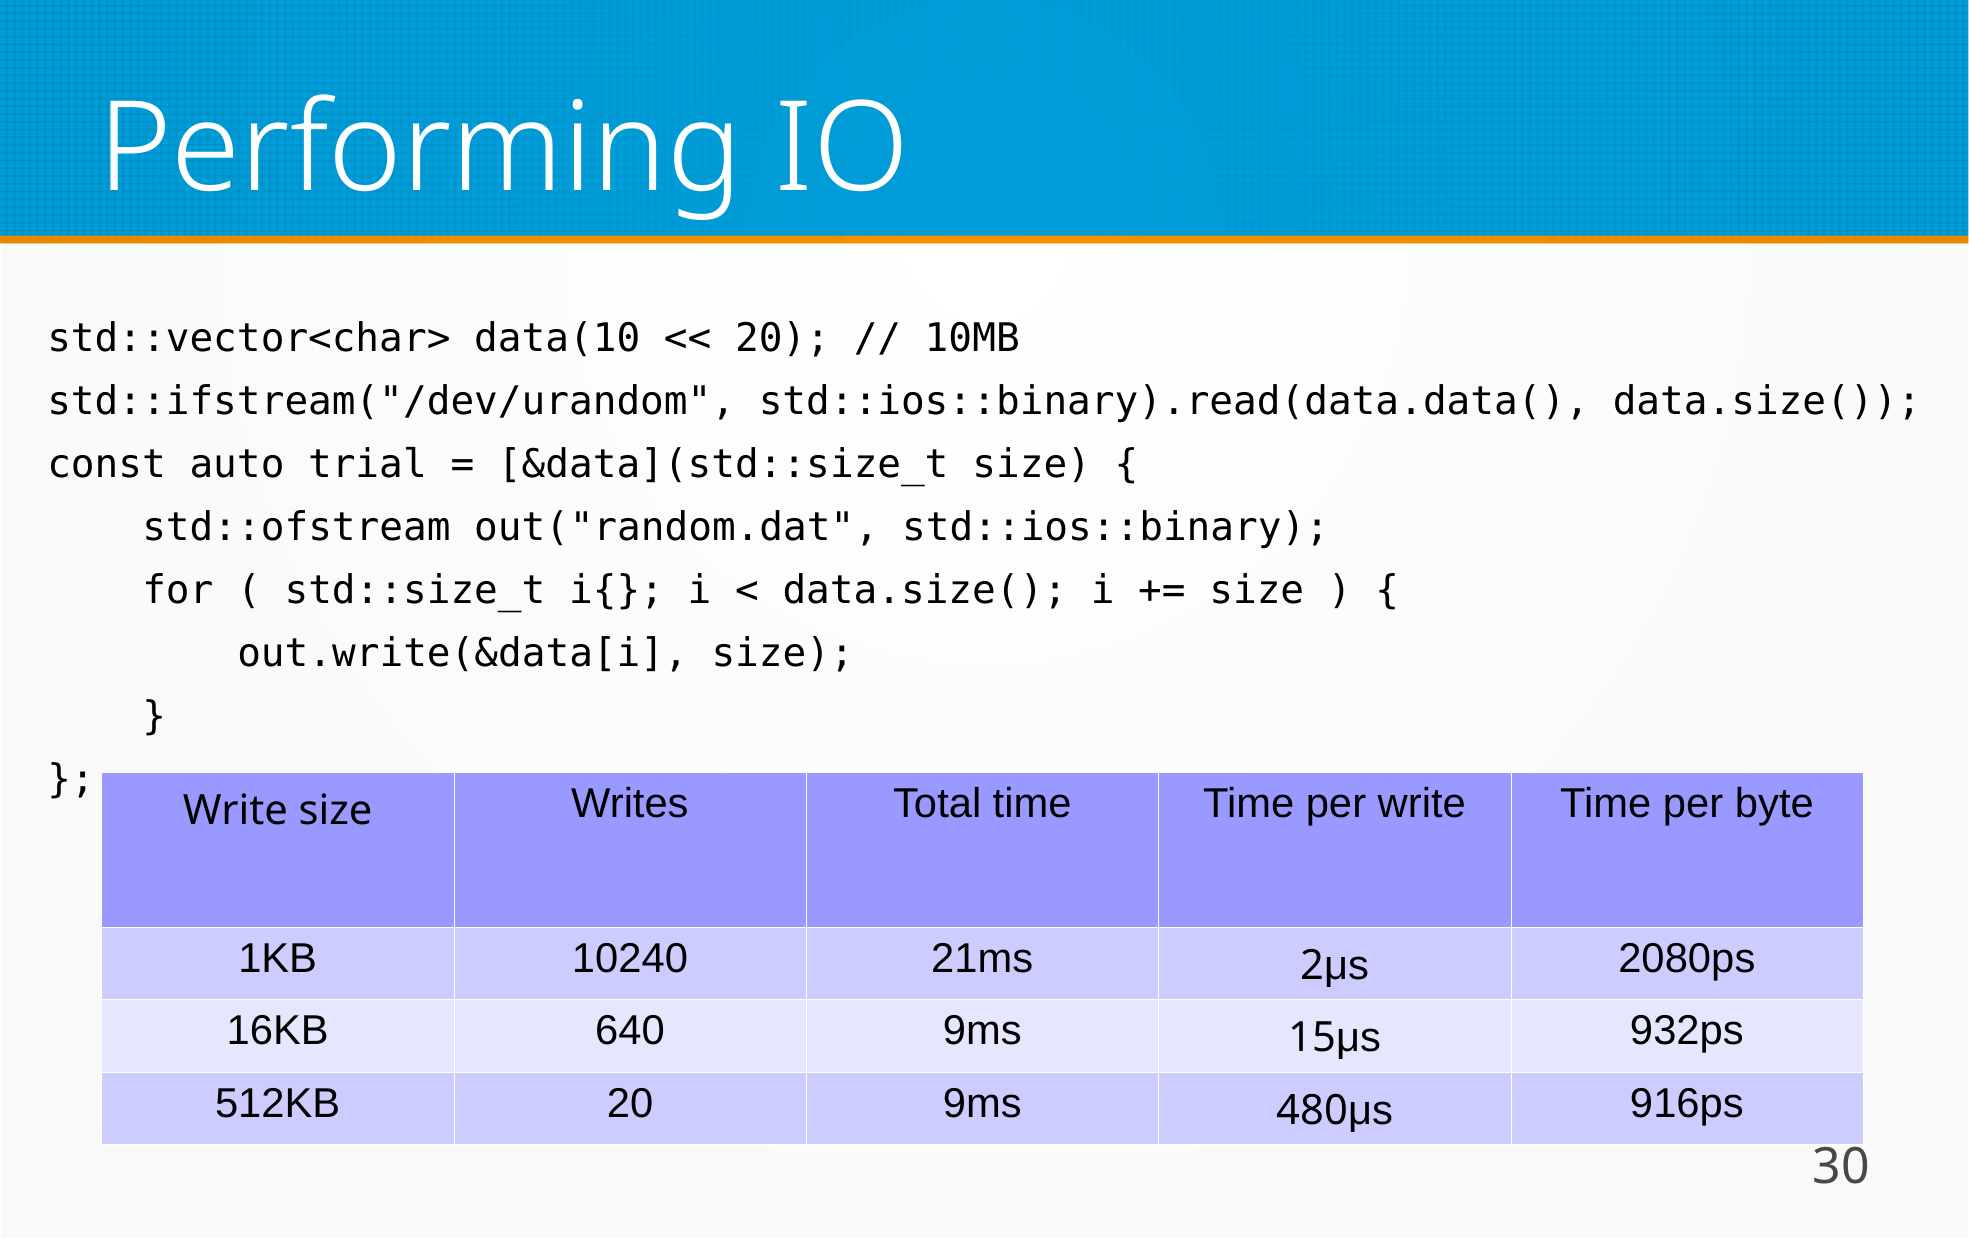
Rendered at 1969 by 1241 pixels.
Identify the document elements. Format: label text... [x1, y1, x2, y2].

table_header Time per write [1159, 773, 1511, 927]
title Performing IO [98, 19, 1870, 227]
table_cell 2μs [1159, 928, 1511, 999]
table_cell 21ms [807, 928, 1158, 999]
table_header Time per byte [1512, 773, 1863, 927]
picture [0, 236, 1969, 1241]
table_cell 932ps [1512, 1000, 1863, 1072]
list std::vector<char> data(10 << 20); // 10MB std::ifstream("/dev/urandom", std::ios::binary).read(data.data(), data.size()); const auto trial = [&data](std::size_t size) { std::ofstream out("random.dat", std::ios::binary); for ( std::size_t i{}; i < data.size(); i += size ) { out.write(&data[i], size); } }; [47, 315, 1938, 839]
table_cell 512KB [102, 1073, 454, 1144]
table_cell 2080ps [1512, 928, 1863, 999]
table_cell 1KB [102, 928, 454, 999]
table_header Writes [455, 773, 806, 927]
table_cell 916ps [1512, 1073, 1863, 1144]
table_cell 9ms [807, 1000, 1158, 1072]
table_cell 10240 [455, 928, 806, 999]
table_cell 20 [455, 1073, 806, 1144]
table_header Total time [807, 773, 1158, 927]
table_cell 15μs [1159, 1000, 1511, 1072]
table_header Write size [102, 773, 454, 927]
table_cell 640 [455, 1000, 806, 1072]
table_cell 16KB [102, 1000, 454, 1072]
table_cell 480μs [1159, 1073, 1511, 1144]
table_cell 9ms [807, 1073, 1158, 1144]
